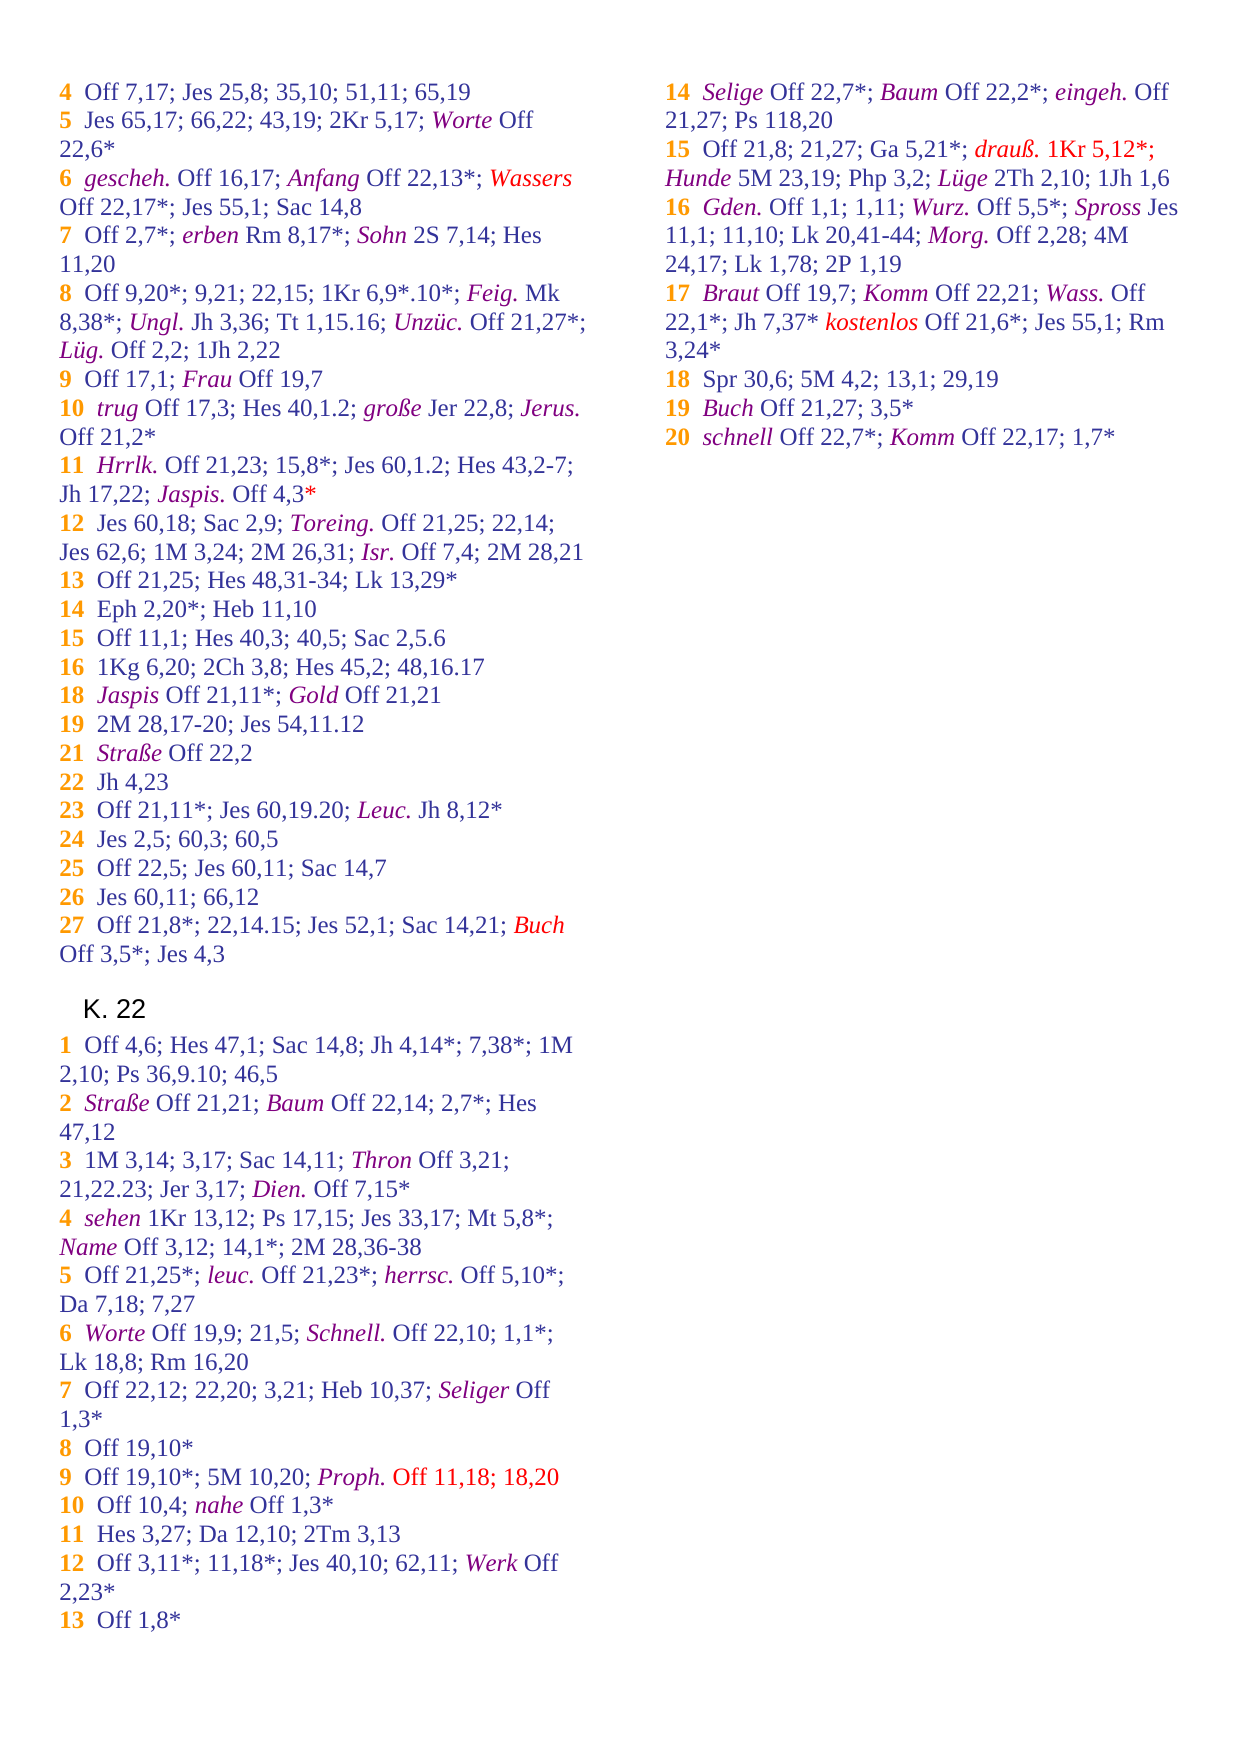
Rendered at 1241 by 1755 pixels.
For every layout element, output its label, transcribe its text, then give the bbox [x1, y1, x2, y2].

text 13 Off 21,25; Hes 48,31-34; Lk 13,29* [59, 566, 587, 594]
text 4 Off 7,17; Jes 25,8; 35,10; 51,11; 65,19 [59, 77, 587, 106]
text 12 Off 3,11*; 11,18*; Jes 40,10; 62,11; Werk Off 2,23* [59, 1548, 587, 1606]
text 11 Hes 3,27; Da 12,10; 2Tm 3,13 [59, 1519, 587, 1548]
text 19 2M 28,17-20; Jes 54,11.12 [59, 709, 587, 738]
text 2 Straße Off 21,21; Baum Off 22,14; 2,7*; Hes 47,12 [59, 1088, 587, 1146]
text 9 Off 19,10*; 5M 10,20; Proph. Off 11,18; 18,20 [59, 1462, 587, 1491]
text 16 1Kg 6,20; 2Ch 3,8; Hes 45,2; 48,16.17 [59, 652, 587, 681]
text 27 Off 21,8*; 22,14.15; Jes 52,1; Sac 14,21; Buch Off 3,5*; Jes 4,3 [59, 911, 587, 968]
text 8 Off 19,10* [59, 1433, 587, 1462]
text 15 Off 21,8; 21,27; Ga 5,21*; drauß. 1Kr 5,12*; Hunde 5M 23,19; Php 3,2; Lüge 2Th 2,10; 1Jh 1,6 [665, 134, 1193, 192]
text 9 Off 17,1; Frau Off 19,7 [59, 364, 587, 393]
text 12 Jes 60,18; Sac 2,9; Toreing. Off 21,25; 22,14; Jes 62,6; 1M 3,24; 2M 26,31; Isr. Off 7,4; 2M 28,21 [59, 508, 587, 566]
text 20 schnell Off 22,7*; Komm Off 22,17; 1,7* [665, 422, 1193, 451]
text 6 gescheh. Off 16,17; Anfang Off 22,13*; Wassers Off 22,17*; Jes 55,1; Sac 14,8 [59, 163, 587, 221]
text 5 Off 21,25*; leuc. Off 21,23*; herrsc. Off 5,10*; Da 7,18; 7,27 [59, 1261, 587, 1318]
text 6 Worte Off 19,9; 21,5; Schnell. Off 22,10; 1,1*; Lk 18,8; Rm 16,20 [59, 1318, 587, 1376]
text 21 Straße Off 22,2 [59, 738, 587, 767]
text 18 Jaspis Off 21,11*; Gold Off 21,21 [59, 681, 587, 709]
text 16 Gden. Off 1,1; 1,11; Wurz. Off 5,5*; Spross Jes 11,1; 11,10; Lk 20,41-44; Morg. Off 2,28; 4M 24,17; Lk 1,78; 2P 1,19 [665, 192, 1193, 278]
text 26 Jes 60,11; 66,12 [59, 882, 587, 911]
text 24 Jes 2,5; 60,3; 60,5 [59, 824, 587, 853]
text 11 Hrrlk. Off 21,23; 15,8*; Jes 60,1.2; Hes 43,2-7; Jh 17,22; Jaspis. Off 4,3* [59, 451, 587, 508]
text 3 1M 3,14; 3,17; Sac 14,11; Thron Off 3,21; 21,22.23; Jer 3,17; Dien. Off 7,15* [59, 1146, 587, 1203]
text 15 Off 11,1; Hes 40,3; 40,5; Sac 2,5.6 [59, 623, 587, 652]
text 13 Off 1,8* [59, 1606, 587, 1634]
text 7 Off 22,12; 22,20; 3,21; Heb 10,37; Seliger Off 1,3* [59, 1376, 587, 1433]
text 10 trug Off 17,3; Hes 40,1.2; große Jer 22,8; Jerus. Off 21,2* [59, 393, 587, 451]
text 19 Buch Off 21,27; 3,5* [665, 393, 1193, 422]
text 7 Off 2,7*; erben Rm 8,17*; Sohn 2S 7,14; Hes 11,20 [59, 221, 587, 278]
text 23 Off 21,11*; Jes 60,19.20; Leuc. Jh 8,12* [59, 796, 587, 824]
text 14 Selige Off 22,7*; Baum Off 22,2*; eingeh. Off 21,27; Ps 118,20 [665, 77, 1193, 134]
text 22 Jh 4,23 [59, 767, 587, 796]
text 8 Off 9,20*; 9,21; 22,15; 1Kr 6,9*.10*; Feig. Mk 8,38*; Ungl. Jh 3,36; Tt 1,15.16; Unzüc. Off 21,27*; Lüg. Off 2,2; 1Jh 2,22 [59, 278, 587, 364]
subtitle K. 22 [83, 993, 587, 1024]
text 1 Off 4,6; Hes 47,1; Sac 14,8; Jh 4,14*; 7,38*; 1M 2,10; Ps 36,9.10; 46,5 [59, 1031, 587, 1088]
text 4 sehen 1Kr 13,12; Ps 17,15; Jes 33,17; Mt 5,8*; Name Off 3,12; 14,1*; 2M 28,36-38 [59, 1203, 587, 1261]
text 25 Off 22,5; Jes 60,11; Sac 14,7 [59, 853, 587, 882]
text 10 Off 10,4; nahe Off 1,3* [59, 1491, 587, 1519]
text 5 Jes 65,17; 66,22; 43,19; 2Kr 5,17; Worte Off 22,6* [59, 106, 587, 163]
text 14 Eph 2,20*; Heb 11,10 [59, 594, 587, 623]
text 17 Braut Off 19,7; Komm Off 22,21; Wass. Off 22,1*; Jh 7,37* kostenlos Off 21,6*; Jes 55,1; Rm 3,24* [665, 278, 1193, 364]
text 18 Spr 30,6; 5M 4,2; 13,1; 29,19 [665, 364, 1193, 393]
